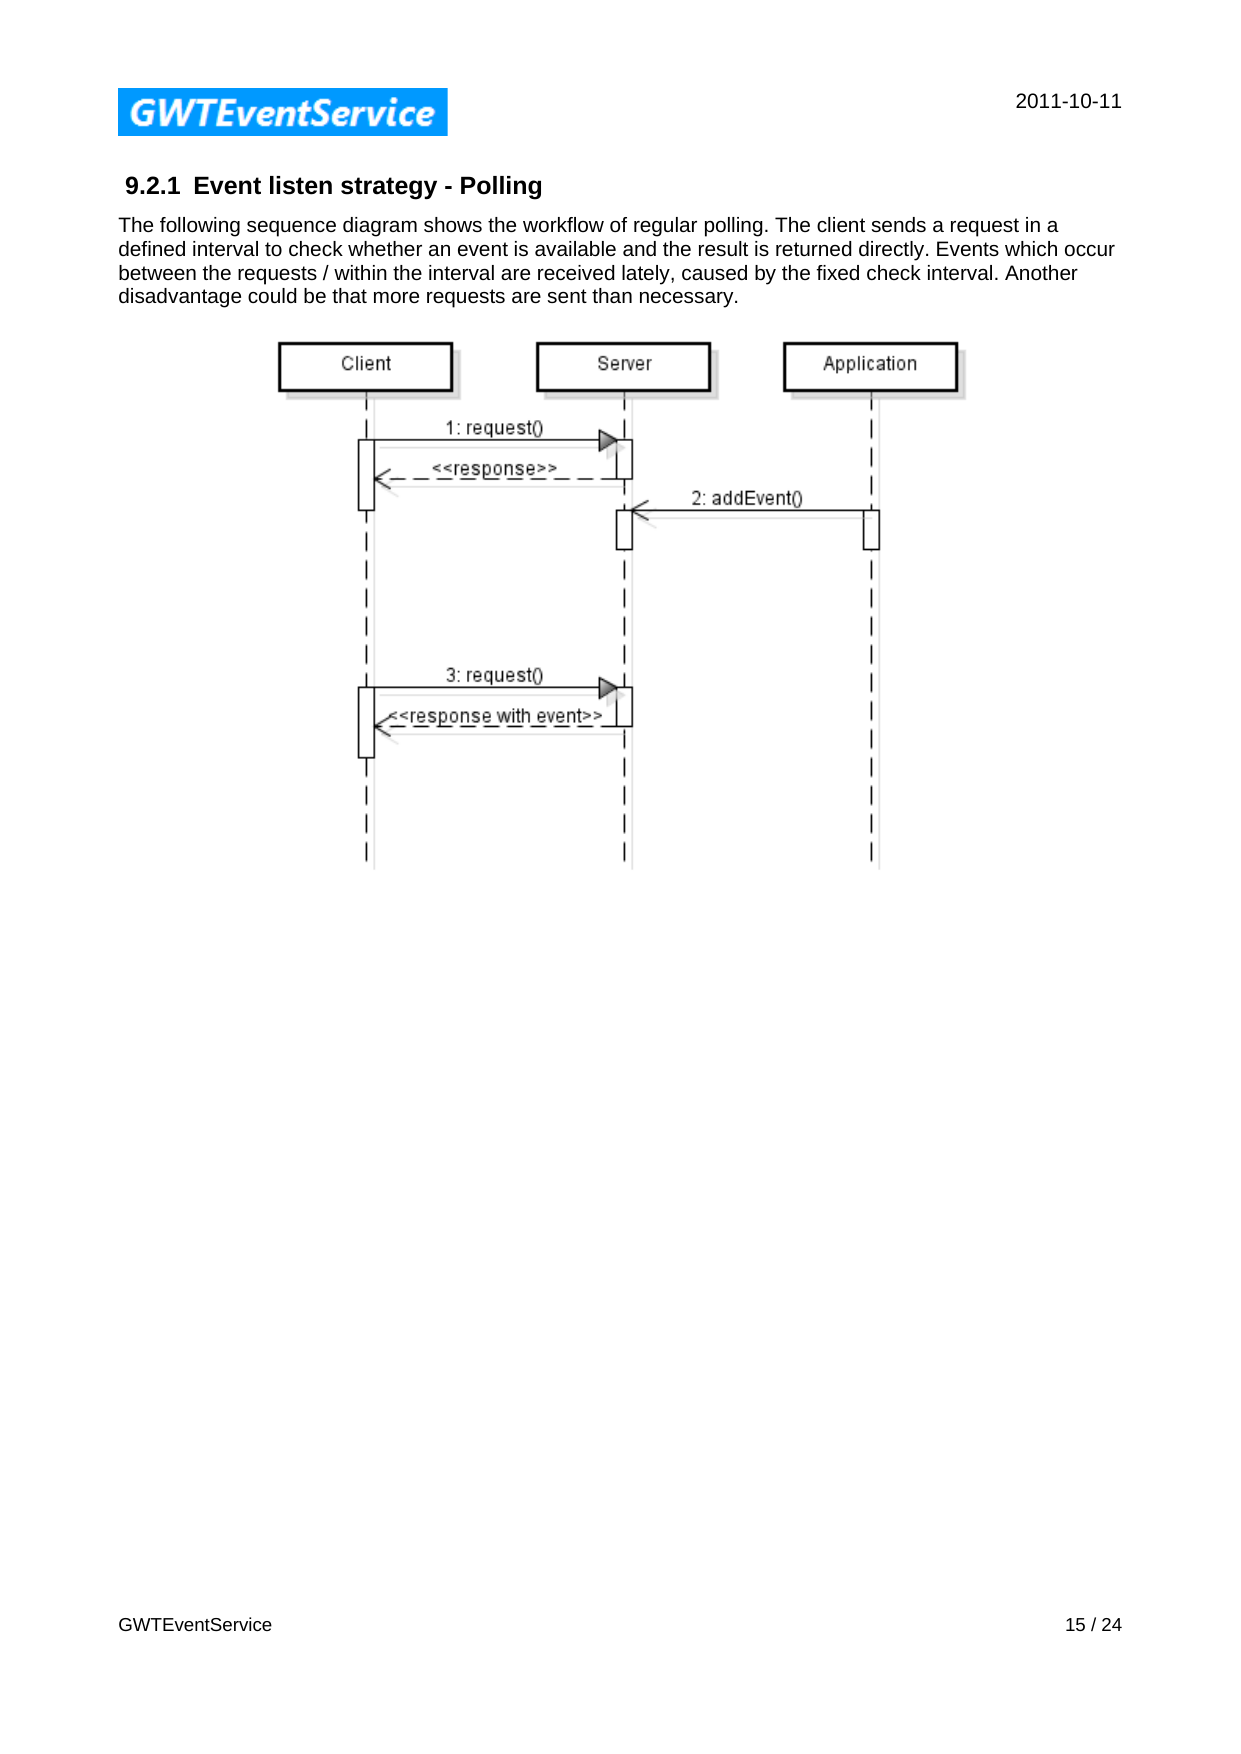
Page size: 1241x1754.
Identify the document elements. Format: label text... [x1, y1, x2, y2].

subtitle Event listen strategy - Polling [118, 171, 1122, 200]
picture [118, 88, 448, 136]
picture [269, 336, 971, 881]
text The following sequence diagram shows the workflow of regular polling. The client sends a request in a defined interval to check whether an event is available and the result is returned directly. Events which occur between the requests / within the interval are received lately, caused by the fixed check interval. Another disadvantage could be that more requests are sent than necessary. [118, 212, 1122, 308]
